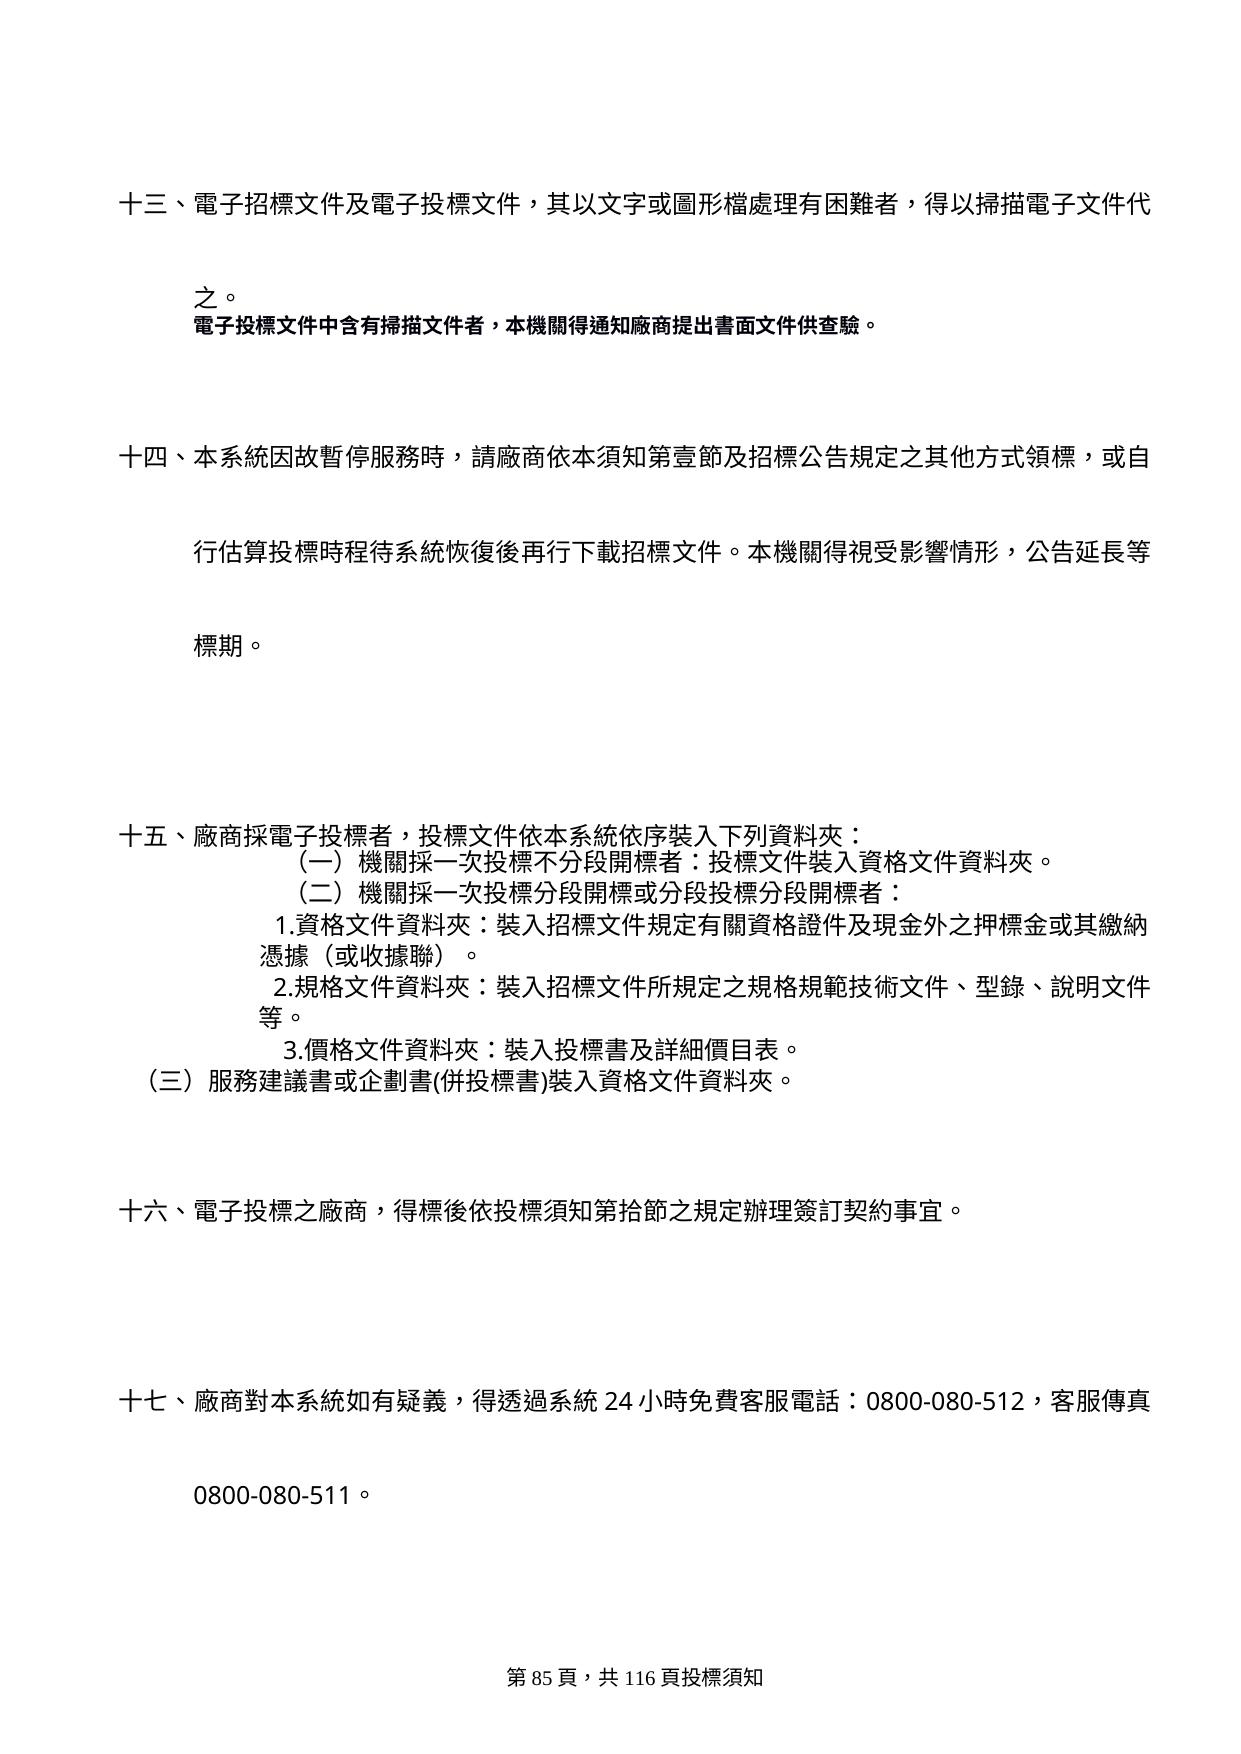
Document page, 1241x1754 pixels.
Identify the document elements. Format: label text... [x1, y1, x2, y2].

text 1.資格文件資料夾：裝入招標文件規定有關資格證件及現金外之押標金或其繳納憑據（或收據聯）。 [259, 909, 1152, 972]
text 十三、電子招標文件及電子投標文件，其以文字或圖形檔處理有困難者，得以掃描電子文件代之。 [118, 120, 1152, 309]
text （三）服務建議書或企劃書(併投標書)裝入資格文件資料夾。 [118, 1065, 1152, 1097]
text 十四、本系統因故暫停服務時，請廠商依本須知第壹節及招標公告規定之其他方式領標，或自行估算投標時程待系統恢復後再行下載招標文件。本機關得視受影響情形，公告延長等標期。 [118, 374, 1152, 657]
text （一）機關採一次投標不分段開標者：投標文件裝入資格文件資料夾。 [268, 847, 1152, 878]
text 十五、廠商採電子投標者，投標文件依本系統依序裝入下列資料夾： [118, 752, 1152, 847]
text 十七、廠商對本系統如有疑義，得透過系統24小時免費客服電話：0800-080-512，客服傳真：0800-080-511。 [118, 1317, 1152, 1506]
text 電子投標文件中含有掃描文件者，本機關得通知廠商提出書面文件供查驗。 [193, 309, 1152, 340]
text 3.價格文件資料夾：裝入投標書及詳細價目表。 [268, 1034, 1152, 1065]
text 十六、電子投標之廠商，得標後依投標須知第拾節之規定辦理簽訂契約事宜。 [118, 1128, 1152, 1222]
text 2.規格文件資料夾：裝入招標文件所規定之規格規範技術文件、型錄、說明文件等。 [258, 972, 1152, 1034]
text （二）機關採一次投標分段開標或分段投標分段開標者： [268, 878, 1152, 909]
